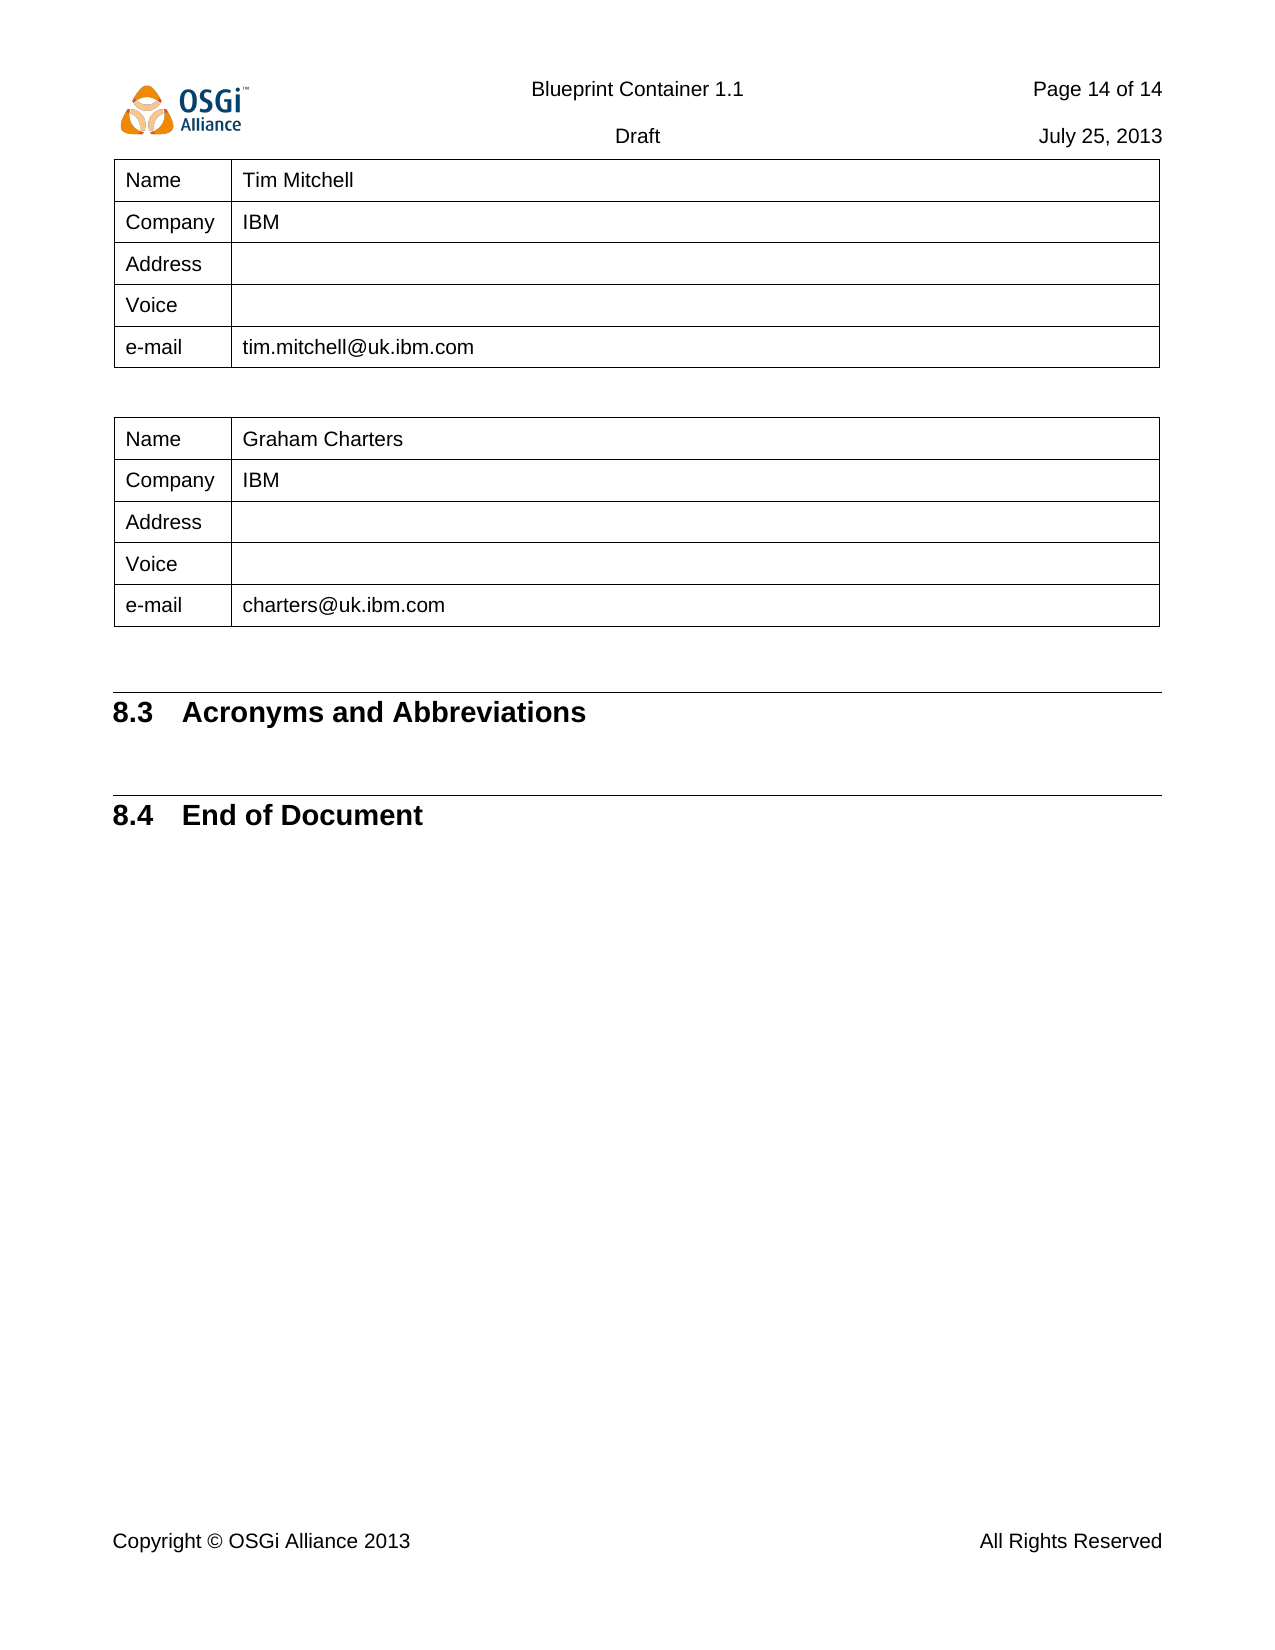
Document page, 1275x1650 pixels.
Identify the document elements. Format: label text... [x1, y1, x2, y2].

table_cell Address [115, 502, 231, 542]
table_header Name [115, 160, 231, 201]
table_cell [232, 285, 1159, 326]
table_cell Address [115, 243, 231, 284]
table_header Name [115, 418, 231, 459]
table_cell Company [115, 460, 231, 501]
table_cell Company [115, 202, 231, 242]
table_cell tim.mitchell@uk.ibm.com [232, 327, 1159, 367]
table_cell Voice [115, 543, 231, 584]
table_header Tim Mitchell [232, 160, 1159, 201]
table_cell e-mail [115, 327, 231, 367]
picture [113, 78, 257, 142]
table_cell IBM [232, 202, 1159, 242]
table_cell [232, 543, 1159, 584]
table_cell [232, 502, 1159, 542]
subtitle End of Document [112, 796, 1162, 831]
table_cell IBM [232, 460, 1159, 501]
table_cell Voice [115, 285, 231, 326]
table_cell e-mail [115, 585, 231, 626]
table_header Graham Charters [232, 418, 1159, 459]
table_cell charters@uk.ibm.com [232, 585, 1159, 626]
table_cell [232, 243, 1159, 284]
subtitle Acronyms and Abbreviations [112, 693, 1162, 729]
